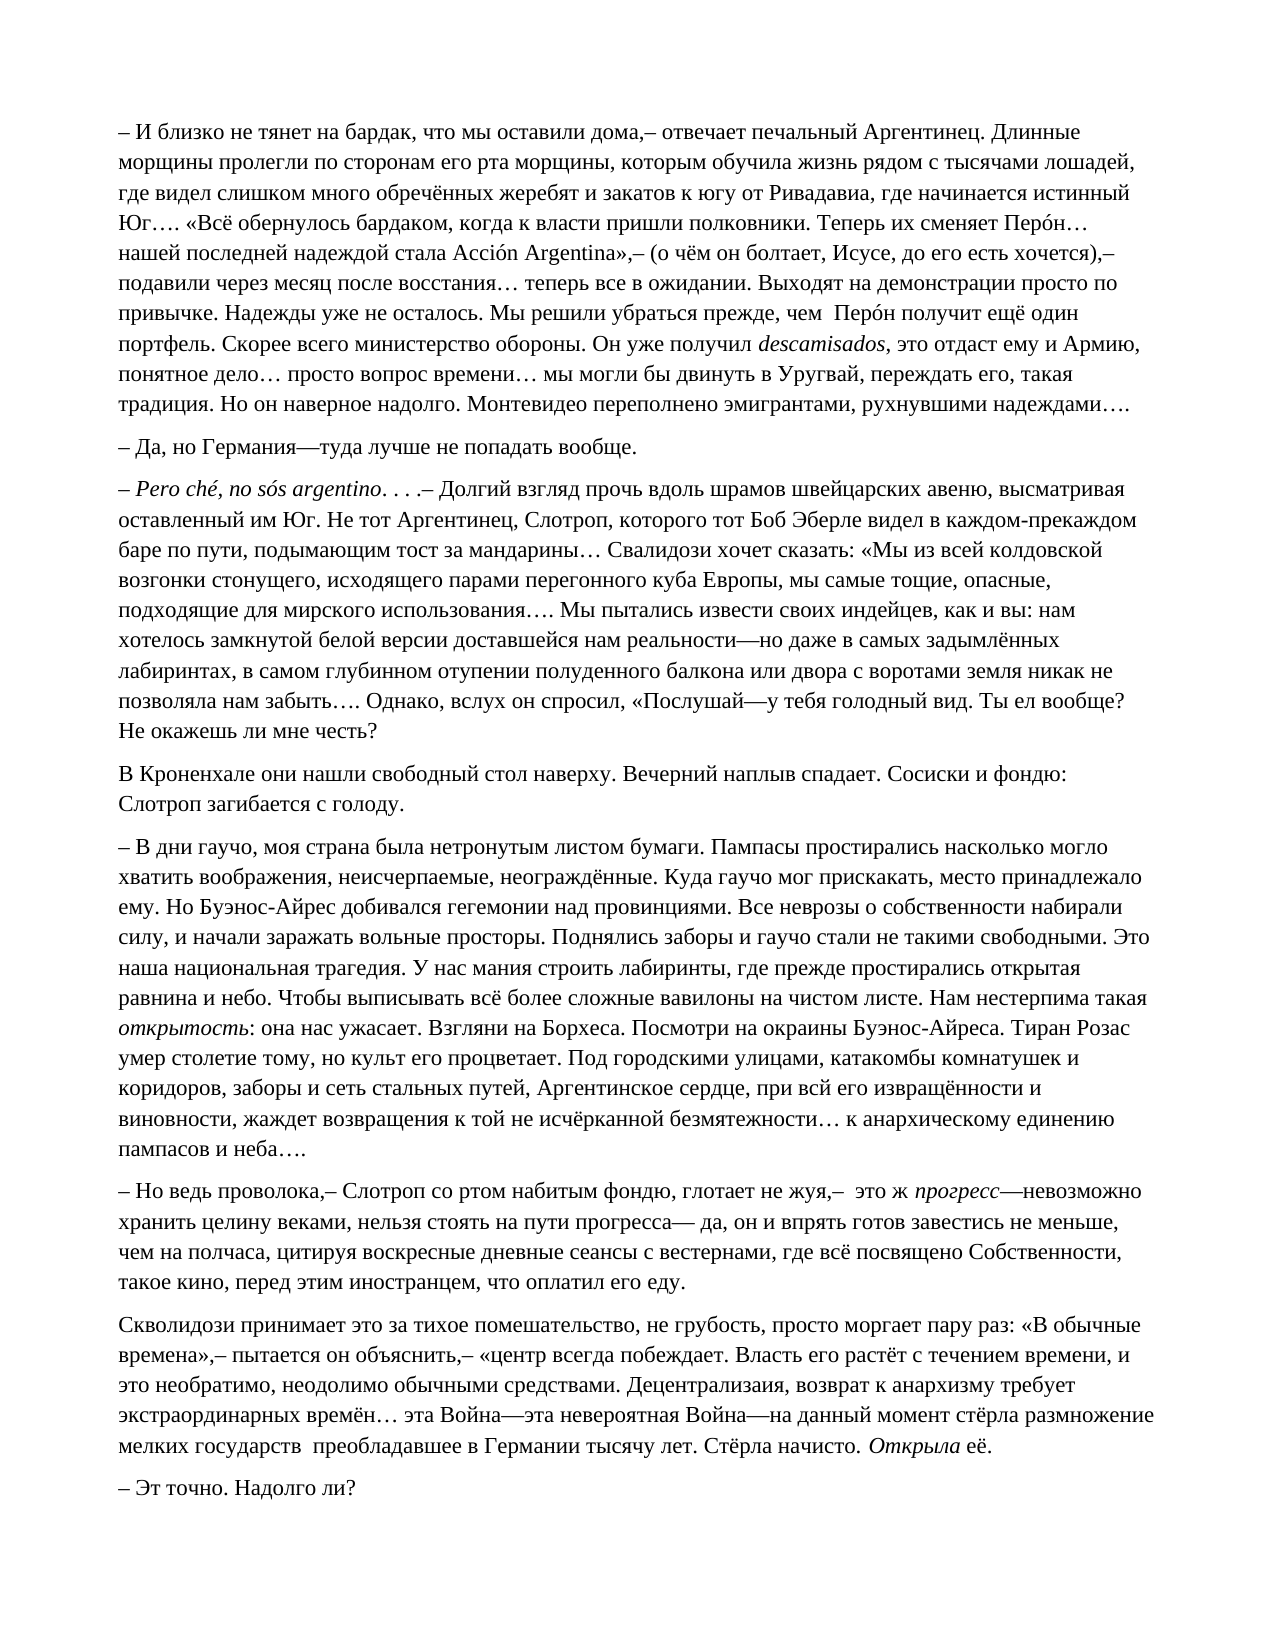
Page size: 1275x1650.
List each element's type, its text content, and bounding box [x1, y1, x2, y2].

text – Но ведь проволока,– Слотроп со ртом набитым фондю, глотает не жуя,– это ж прогресс—невозможно хранить целину веками, нельзя стоять на пути прогресса— да, он и впрять готов завестись не меньше, чем на полчаса, цитируя воскресные дневные сеансы с вестернами, где всё посвящено Собственности, такое кино, перед этим иностранцем, что оплатил его еду. [118, 1177, 1157, 1294]
text – И близко не тянет на бардак, что мы оставили дома,– отвечает печальный Аргентинец. Длинные морщины пролегли по сторонам его рта морщины, которым обучила жизнь рядом с тысячами лошадей, где видел слишком много обречённых жеребят и закатов к югу от Ривадавиа, где начинается истинный Юг…. «Всё обернулось бардаком, когда к власти пришли полковники. Теперь их сменяет Перóн… нашей последней надеждой стала Acción Argentina»,– (о чём он болтает, Исусе, до его есть хочется),– подавили через месяц после восстания… теперь все в ожидании. Выходят на демонстрации просто по привычке. Надежды уже не осталось. Мы решили убраться прежде, чем Перóн получит ещё один портфель. Скорее всего министерство обороны. Он уже получил descamisados, это отдаст ему и Армию, понятное дело… просто вопрос времени… мы могли бы двинуть в Уругвай, переждать его, такая традиция. Но он наверное надолго. Монтевидео переполнено эмигрантами, рухнувшими надеждами…. [118, 118, 1157, 416]
text В Кроненхале они нашли свободный стол наверху. Вечерний наплыв спадает. Сосиски и фондю: Слотроп загибается с голоду. [118, 760, 1157, 816]
text Скволидози принимает это за тихое помешательство, не грубость, просто моргает пару раз: «В обычные времена»,– пытается он объяснить,– «центр всегда побеждает. Власть его растёт с течением времени, и это необратимо, неодолимо обычными средствами. Децентрализаия, возврат к анархизму требует экстраординарных времён… эта Война—эта невероятная Война—на данный момент стёрла размножение мелких государств преобладавшее в Германии тысячу лет. Стёрла начисто. Открыла её. [118, 1311, 1157, 1458]
text – Pero ché, no sós argentino. . . .– Долгий взгляд прочь вдоль шрамов швейцарских авеню, высматривая оставленный им Юг. Не тот Аргентинец, Слотроп, которого тот Боб Эберле видел в каждом-прекаждом баре по пути, подымающим тост за мандарины… Свалидози хочет сказать: «Мы из всей колдовской возгонки стонущего, исходящего парами перегонного куба Европы, мы самые тощие, опасные, подходящие для мирского использования…. Мы пытались извести своих индейцев, как и вы: нам хотелось замкнутой белой версии доставшейся нам реальности—но даже в самых задымлённых лабиринтах, в самом глубинном отупении полуденного балкона или двора с воротами земля никак не позволяла нам забыть…. Однако, вслух он спросил, «Послушай—у тебя голодный вид. Ты ел вообще? Не окажешь ли мне честь? [118, 475, 1157, 743]
text – В дни гаучо, моя страна была нетронутым листом бумаги. Пампасы простирались насколько могло хватить воображения, неисчерпаемые, неограждённые. Куда гаучо мог прискакать, место принадлежало ему. Но Буэнос-Айрес добивался гегемонии над провинциями. Все неврозы о собственности набирали силу, и начали заражать вольные просторы. Поднялись заборы и гаучо стали не такими свободными. Это наша национальная трагедия. У нас мания строить лабиринты, где прежде простирались открытая равнина и небо. Чтобы выписывать всё более сложные вавилоны на чистом листе. Нам нестерпима такая открытость: она нас ужасает. Взгляни на Борхеса. Посмотри на окраины Буэнос-Айреса. Тиран Розас умер столетие тому, но культ его процветает. Под городскими улицами, катакомбы комнатушек и коридоров, заборы и сеть стальных путей, Аргентинское сердце, при всй его извращённости и виновности, жаждет возвращения к той не исчёрканной безмятежности… к анархическому единению пампасов и неба…. [118, 833, 1157, 1161]
text – Эт точно. Надолго ли? [118, 1474, 1157, 1501]
text – Да, но Германия—туда лучше не попадать вообще. [118, 433, 1157, 459]
